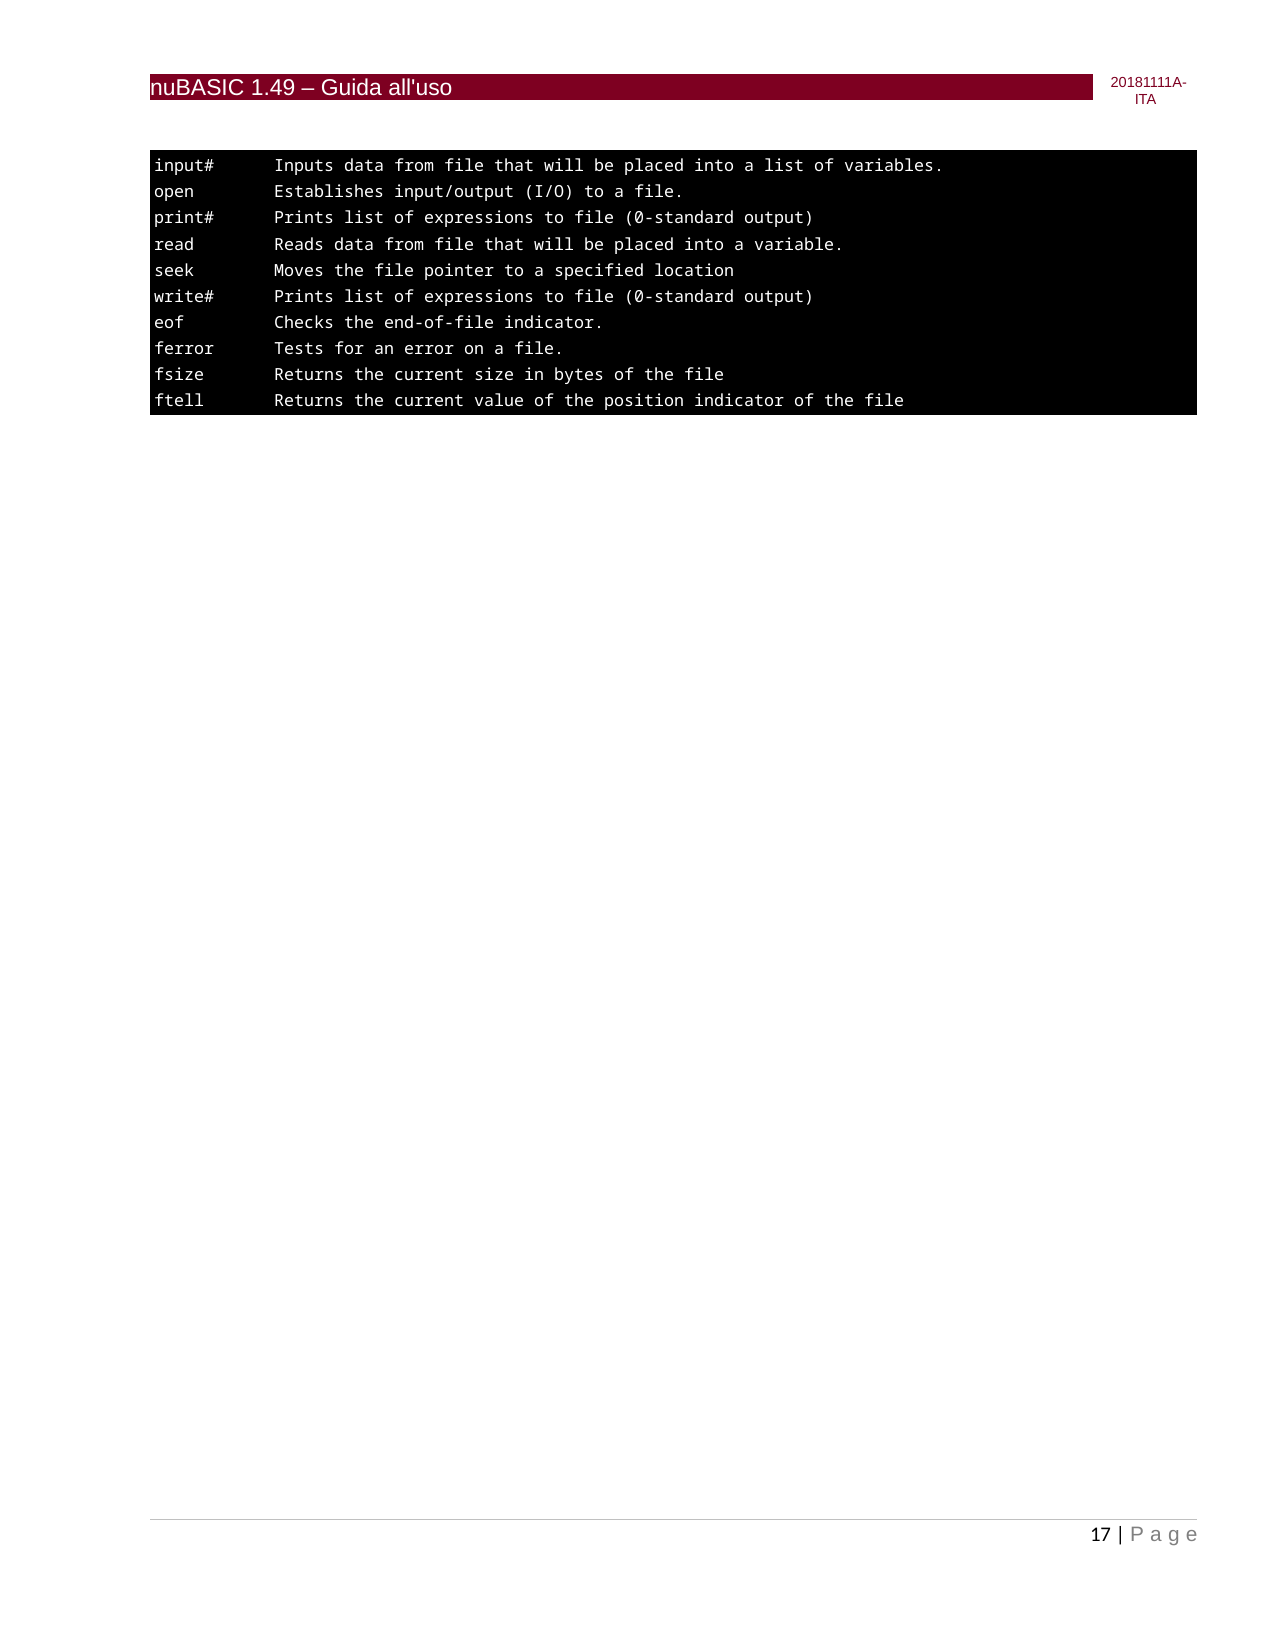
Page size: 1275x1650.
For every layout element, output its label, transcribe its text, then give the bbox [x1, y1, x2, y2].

list write# Prints list of expressions to file (0-standard output) [151, 280, 1196, 306]
list open Establishes input/output (I/O) to a file. [151, 176, 1196, 202]
list eof Checks the end-of-file indicator. [151, 306, 1196, 332]
list print# Prints list of expressions to file (0-standard output) [151, 202, 1196, 228]
list fsize Returns the current size in bytes of the file [151, 358, 1196, 384]
list seek Moves the file pointer to a specified location [151, 254, 1196, 280]
list read Reads data from file that will be placed into a variable. [151, 228, 1196, 254]
list ferror Tests for an error on a file. [151, 332, 1196, 358]
list input# Inputs data from file that will be placed into a list of variables. [151, 151, 1196, 176]
list ftell Returns the current value of the position indicator of the file [151, 384, 1196, 414]
